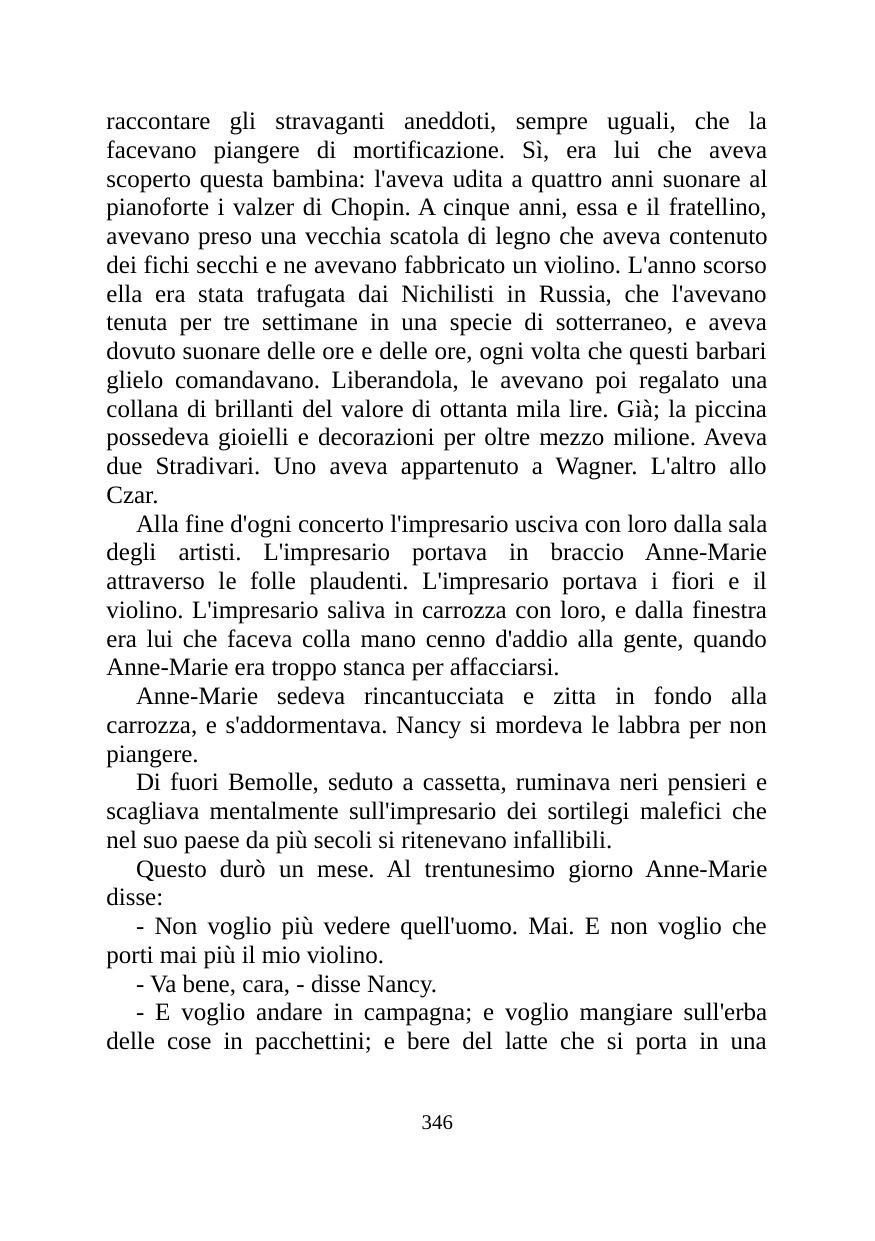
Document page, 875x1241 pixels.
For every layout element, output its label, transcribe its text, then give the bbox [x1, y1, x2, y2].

text raccontare gli stravaganti aneddoti, sempre uguali, che la facevano piangere di mortificazione. Sì, era lui che aveva scoperto questa bambina: l'aveva udita a quattro anni suonare al pianoforte i valzer di Chopin. A cinque anni, essa e il fratellino, avevano preso una vecchia scatola di legno che aveva contenuto dei fichi secchi e ne avevano fabbricato un violino. L'anno scorso ella era stata trafugata dai Nichilisti in Russia, che l'avevano tenuta per tre settimane in una specie di sotterraneo, e aveva dovuto suonare delle ore e delle ore, ogni volta che questi barbari glielo comandavano. Liberandola, le avevano poi regalato una collana di brillanti del valore di ottanta mila lire. Già; la piccina possedeva gioielli e decorazioni per oltre mezzo milione. Aveva due Stradivari. Uno aveva appartenuto a Wagner. L'altro allo Czar. [106, 106, 768, 509]
text Alla fine d'ogni concerto l'impresario usciva con loro dalla sala degli artisti. L'impresario portava in braccio Anne-Marie attraverso le folle plaudenti. L'impresario portava i fiori e il violino. L'impresario saliva in carrozza con loro, e dalla finestra era lui che faceva colla mano cenno d'addio alla gente, quando Anne-Marie era troppo stanca per affacciarsi. [106, 509, 768, 681]
text - E voglio andare in campagna; e voglio mangiare sull'erba delle cose in pacchettini; e bere del latte che si porta in una [106, 997, 768, 1055]
text Anne-Marie sedeva rincantucciata e zitta in fondo alla carrozza, e s'addormentava. Nancy si mordeva le labbra per non piangere. [106, 681, 768, 767]
text - Va bene, cara, - disse Nancy. [106, 969, 768, 997]
text Questo durò un mese. Al trentunesimo giorno Anne-Marie disse: [106, 854, 768, 911]
text Di fuori Bemolle, seduto a cassetta, ruminava neri pensieri e scagliava mentalmente sull'impresario dei sortilegi malefici che nel suo paese da più secoli si ritenevano infallibili. [106, 767, 768, 854]
text - Non voglio più vedere quell'uomo. Mai. E non voglio che porti mai più il mio violino. [106, 911, 768, 969]
